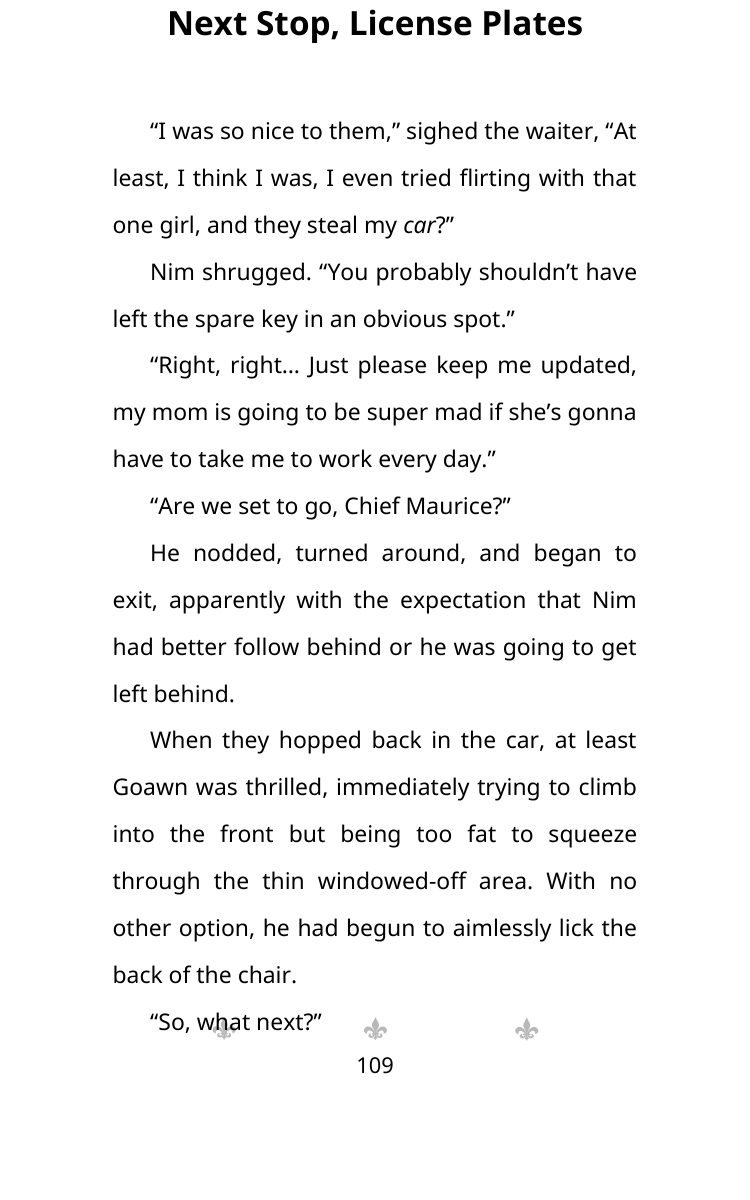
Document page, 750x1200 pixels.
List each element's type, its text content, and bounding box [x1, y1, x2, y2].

subtitle Next Stop, License Plates [112, 0, 637, 45]
text “Right, right… Just please keep me updated, my mom is going to be super mad if she’s gonna have to take me to work every day.” [112, 349, 637, 474]
text “Are we set to go, Chief Maurice?” [112, 490, 637, 521]
text When they hopped back in the car, at least Goawn was thrilled, immediately trying to climb into the front but being too fat to squeeze through the thin windowed-off area. With no other option, he had begun to aimlessly lick the back of the chair. [112, 724, 637, 990]
text “I was so nice to them,” sighed the waiter, “At least, I think I was, I even tried flirting with that one girl, and they steal my car?” [112, 115, 637, 240]
text He nodded, turned around, and began to exit, apparently with the expectation that Nim had better follow behind or he was going to get left behind. [112, 537, 637, 709]
text “So, what next?” [112, 1006, 637, 1037]
text Nim shrugged. “You probably shouldn’t have left the spare key in an obvious spot.” [112, 256, 637, 334]
